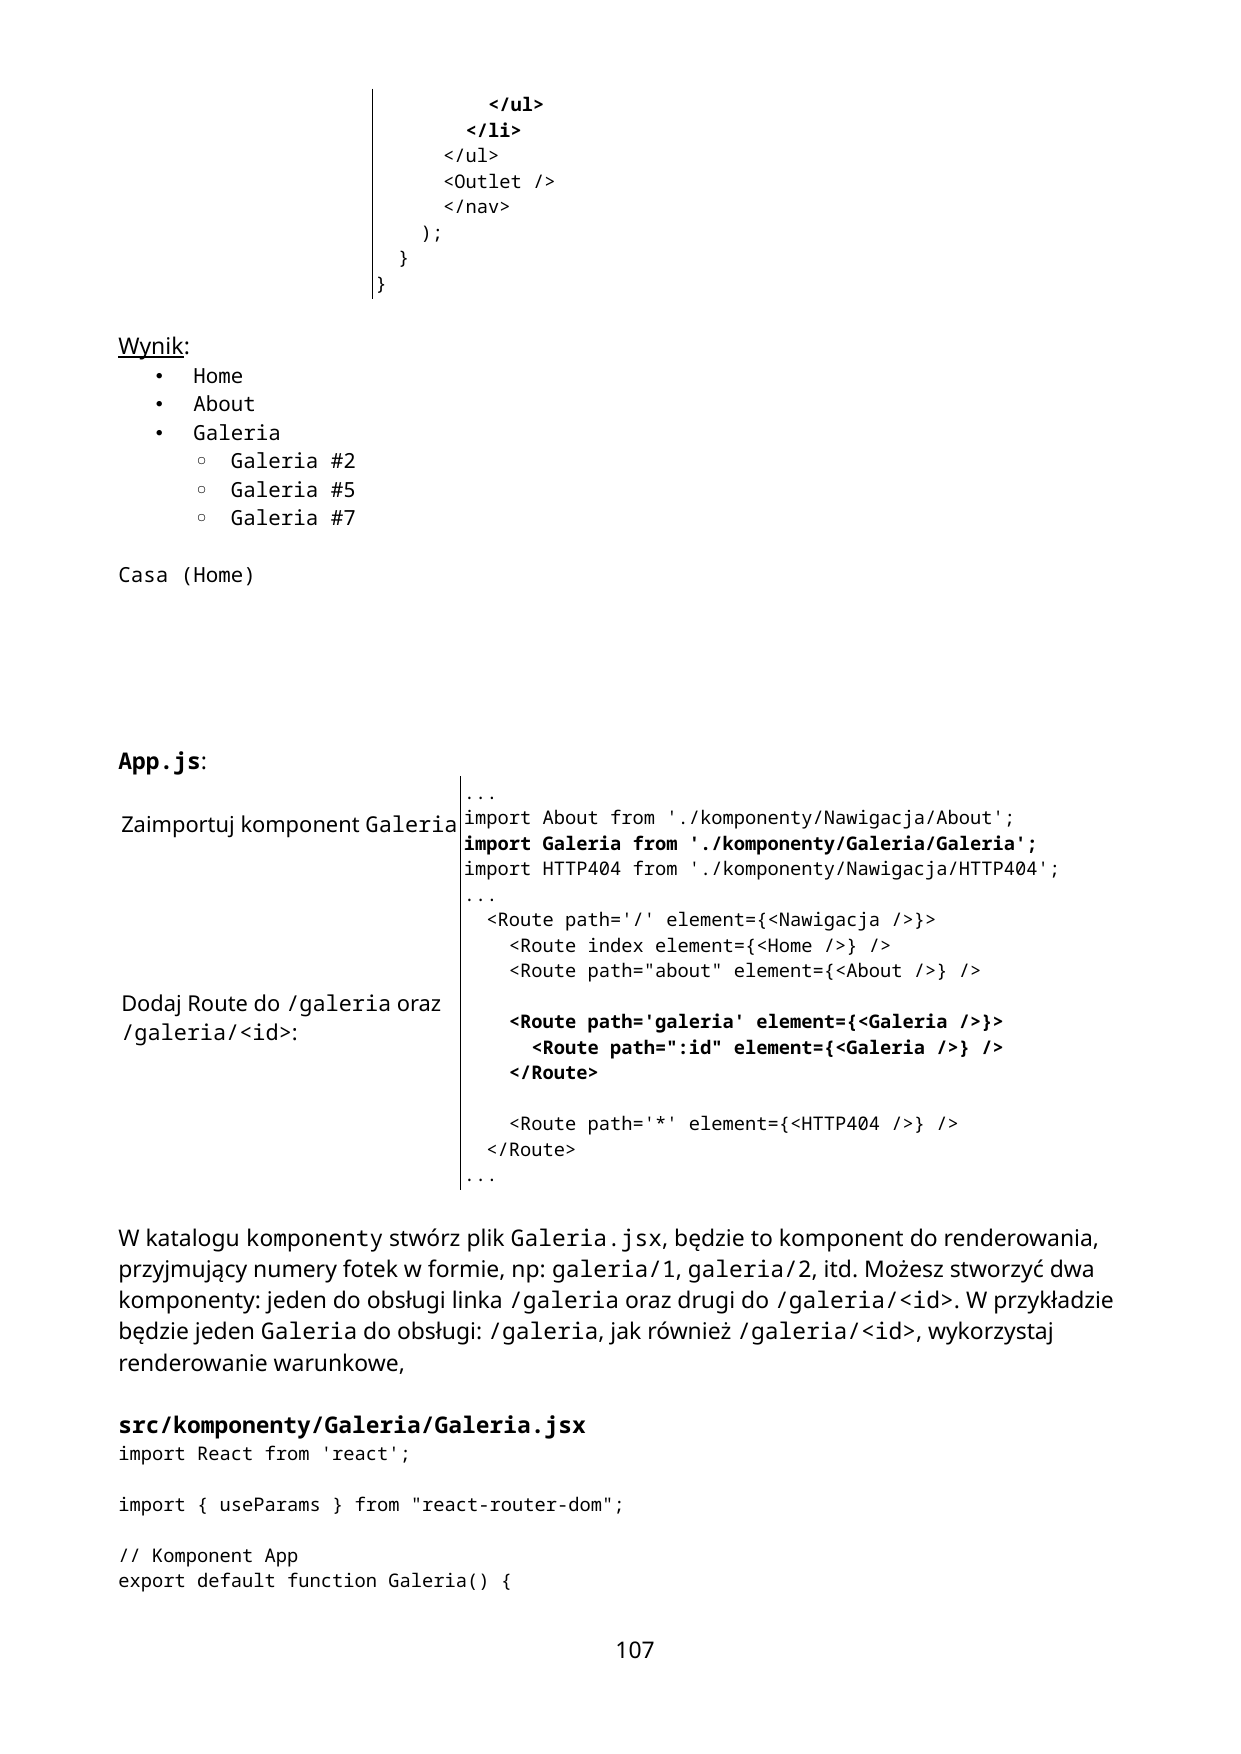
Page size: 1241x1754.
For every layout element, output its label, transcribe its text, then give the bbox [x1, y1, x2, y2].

table_header </ul> </li> </ul> <Outlet /> </nav> ); } } [373, 89, 1152, 298]
text App.js: [118, 745, 1152, 776]
table_header ... import About from './komponenty/Nawigacja/About'; import Galeria from './komponenty/Galeria/Galeria'; import HTTP404 from './komponenty/Nawigacja/HTTP404'; ... <Route path='/' element={<Nawigacja />}> <Route index element={<Home />} /> <Route path="about" element={<About />} /> <Route path='galeria' element={<Galeria />}> <Route path=":id" element={<Galeria />} /> </Route> <Route path='*' element={<HTTP404 />} /> </Route> ... [461, 776, 1152, 1190]
list Galeria [156, 418, 1152, 446]
text src/komponenty/Galeria/Galeria.jsx [118, 1409, 1152, 1440]
text Casa (Home) [118, 560, 1152, 588]
text W katalogu komponenty stwórz plik Galeria.jsx, będzie to komponent do renderowania, przyjmujący numery fotek w formie, np: galeria/1, galeria/2, itd. Możesz stworzyć dwa komponenty: jeden do obsługi linka /galeria oraz drugi do /galeria/<id>. W przykładzie będzie jeden Galeria do obsługi: /galeria, jak również /galeria/<id>, wykorzystaj renderowanie warunkowe, [118, 1221, 1152, 1378]
table_header [118, 89, 372, 298]
list Galeria #7 [193, 503, 1152, 532]
text import { useParams } from "react-router-dom"; [118, 1491, 1152, 1517]
text export default function Galeria() { [118, 1568, 1152, 1593]
list Galeria #5 [193, 475, 1152, 503]
text Wynik: [118, 330, 1152, 361]
text import React from 'react'; [118, 1440, 1152, 1466]
text // Komponent App [118, 1542, 1152, 1568]
list About [156, 389, 1152, 418]
list Galeria #2 [193, 446, 1152, 475]
table_header Zaimportuj komponent Galeria Dodaj Route do /galeria oraz /galeria/<id>: [118, 776, 460, 1190]
list Home [156, 361, 1152, 389]
